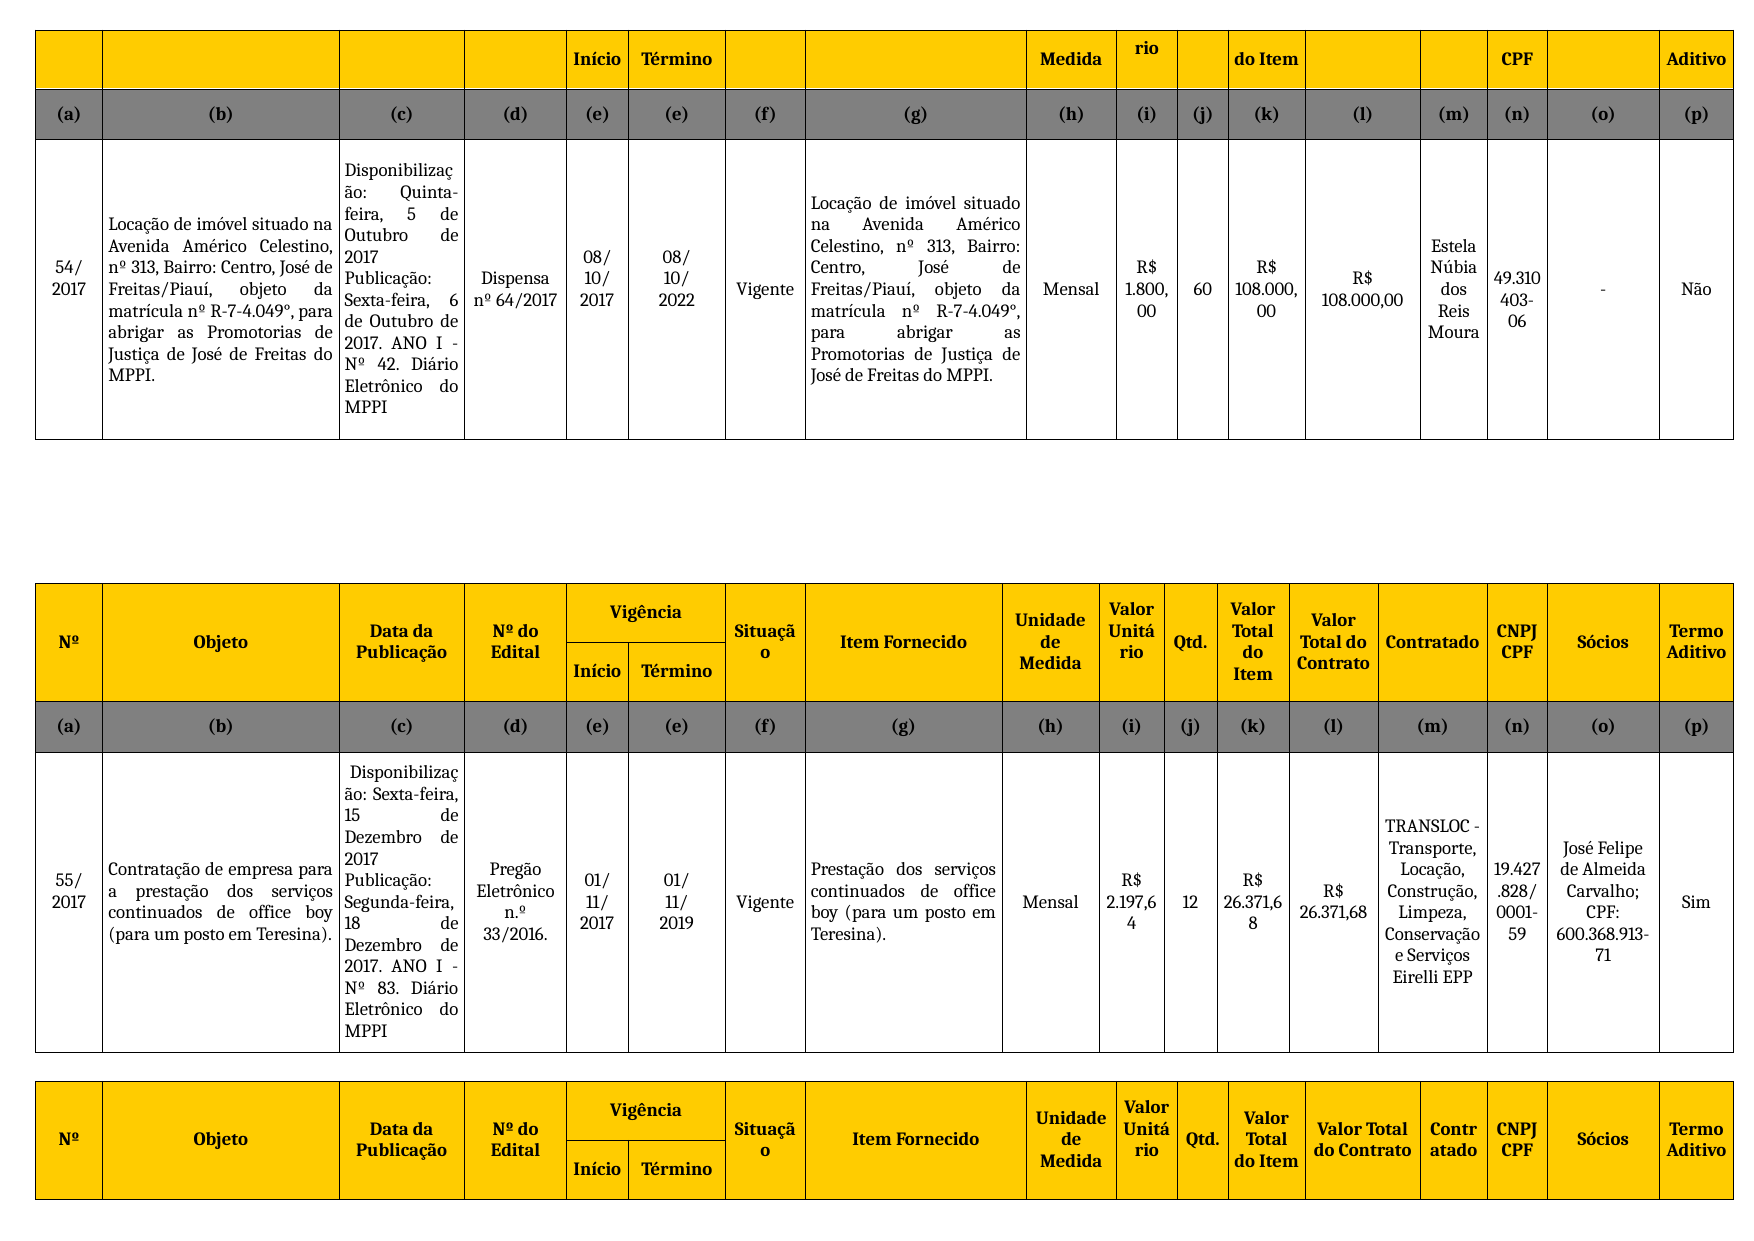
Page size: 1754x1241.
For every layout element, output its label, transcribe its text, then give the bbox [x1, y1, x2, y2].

table_cell (a) [36, 90, 102, 139]
table_header CNPJ CPF [1488, 584, 1547, 701]
table_cell (h) [1027, 90, 1116, 139]
table_header [340, 31, 464, 88]
table_header Vigência [567, 584, 725, 642]
table_cell (i) [1100, 702, 1164, 752]
table_header [1178, 31, 1228, 88]
table_header Item Fornecido [806, 1082, 1026, 1199]
table_cell (h) [1003, 702, 1099, 752]
table_header [806, 31, 1026, 88]
table_header Situação [726, 1082, 805, 1199]
table_cell Prestação dos serviços continuados de office boy (para um posto em Teresina). [806, 753, 1002, 1052]
table_cell (b) [103, 702, 339, 752]
table_cell Locação de imóvel situado na Avenida Américo Celestino, nº 313, Bairro: Centro, José de Freitas/Piauí, objeto da matrícula nº R-7-4.049°, para abrigar as Promotorias de Justiça de José de Freitas do MPPI. [103, 140, 339, 439]
table_cell R$ 108.000,00 [1306, 140, 1420, 439]
table_header Valor Unitário [1117, 1082, 1177, 1199]
table_cell Início [567, 31, 628, 88]
table_header Nº [36, 584, 102, 701]
table_cell (k) [1218, 702, 1289, 752]
table_cell (e) [567, 90, 628, 139]
table_cell Término [629, 31, 725, 88]
table_header Contratado [1421, 1082, 1487, 1199]
table_cell 54/ 2017 [36, 140, 102, 439]
table_cell (n) [1488, 90, 1547, 139]
table_cell (n) [1488, 702, 1547, 752]
table_cell (p) [1660, 702, 1733, 752]
table_cell Locação de imóvel situado na Avenida Américo Celestino, nº 313, Bairro: Centro, José de Freitas/Piauí, objeto da matrícula nº R-7-4.049°, para abrigar as Promotorias de Justiça de José de Freitas do MPPI. [806, 140, 1026, 439]
table_cell (i) [1117, 90, 1177, 139]
table_cell (a) [36, 702, 102, 752]
table_cell Vigente [726, 753, 805, 1052]
table_cell (d) [465, 90, 566, 139]
table_header Valor Total do Item [1218, 584, 1289, 701]
table_cell Contratação de empresa para a prestação dos serviços continuados de office boy (para um posto em Teresina). [103, 753, 339, 1052]
table_cell (d) [465, 702, 566, 752]
table_header Contratado [1379, 584, 1487, 701]
table_cell (k) [1229, 90, 1305, 139]
table_cell (l) [1290, 702, 1378, 752]
table_cell Vigente [726, 140, 805, 439]
table_cell (e) [567, 702, 628, 752]
table_cell Não [1660, 140, 1733, 439]
table_header Situação [726, 584, 805, 701]
table_cell (g) [806, 90, 1026, 139]
table_cell (m) [1379, 702, 1487, 752]
table_cell R$ 108.000,00 [1229, 140, 1305, 439]
table_cell Início [567, 1141, 628, 1199]
table_cell 01/ 11/ 2019 [629, 753, 725, 1052]
table_cell José Felipe de Almeida Carvalho; CPF: 600.368.913-71 [1548, 753, 1659, 1052]
table_cell (c) [340, 702, 464, 752]
table_cell 01/ 11/ 2017 [567, 753, 628, 1052]
table_cell R$ 2.197,64 [1100, 753, 1164, 1052]
table_cell TRANSLOC - Transporte, Locação, Construção, Limpeza, Conservação e Serviços Eirelli EPP [1379, 753, 1487, 1052]
table_cell 12 [1165, 753, 1217, 1052]
table_header [726, 31, 805, 88]
table_cell (o) [1548, 702, 1659, 752]
table_header [103, 31, 339, 88]
table_cell Mensal [1027, 140, 1116, 439]
table_cell (e) [629, 702, 725, 752]
table_header Termo Aditivo [1660, 584, 1733, 701]
table_cell (b) [103, 90, 339, 139]
table_header rio [1117, 31, 1177, 88]
table_header Vigência [567, 1082, 725, 1140]
table_cell Estela Núbia dos Reis Moura [1421, 140, 1487, 439]
table_header Data da Publicação [340, 1082, 464, 1199]
table_cell (j) [1178, 90, 1228, 139]
table_cell Mensal [1003, 753, 1099, 1052]
table_header Unidade de Medida [1027, 1082, 1116, 1199]
table_header Medida [1027, 31, 1116, 88]
table_header CPF [1488, 31, 1547, 88]
table_cell Término [629, 643, 725, 701]
table_cell (p) [1660, 90, 1733, 139]
table_cell (e) [629, 90, 725, 139]
table_header Objeto [103, 584, 339, 701]
table_header Unidade de Medida [1003, 584, 1099, 701]
table_header Valor Total do Contrato [1306, 1082, 1420, 1199]
table_header Nº [36, 1082, 102, 1199]
table_cell (o) [1548, 90, 1659, 139]
table_header Item Fornecido [806, 584, 1002, 701]
table_header Nº do Edital [465, 1082, 566, 1199]
table_header Valor Total do Item [1229, 1082, 1305, 1199]
table_cell Término [629, 1141, 725, 1199]
table_cell Sim [1660, 753, 1733, 1052]
table_cell Disponibilização: Quinta-feira, 5 de Outubro de 2017 Publicação: Sexta-feira, 6 de Outubro de 2017. ANO I - Nº 42. Diário Eletrônico do MPPI [340, 140, 464, 439]
table_header Qtd. [1178, 1082, 1228, 1199]
table_cell (j) [1165, 702, 1217, 752]
table_cell 08/ 10/ 2017 [567, 140, 628, 439]
table_cell R$ 1.800,00 [1117, 140, 1177, 439]
table_header Valor Total do Contrato [1290, 584, 1378, 701]
table_header CNPJ CPF [1488, 1082, 1547, 1199]
table_header [1306, 31, 1420, 88]
table_cell 55/ 2017 [36, 753, 102, 1052]
table_cell R$ 26.371,68 [1218, 753, 1289, 1052]
table_cell (c) [340, 90, 464, 139]
table_cell 49.310403-06 [1488, 140, 1547, 439]
table_cell (f) [726, 90, 805, 139]
table_header Sócios [1548, 1082, 1659, 1199]
table_cell 60 [1178, 140, 1228, 439]
table_header Sócios [1548, 584, 1659, 701]
table_cell Pregão Eletrônico n.º 33/2016. [465, 753, 566, 1052]
table_header Aditivo [1660, 31, 1733, 88]
table_cell (f) [726, 702, 805, 752]
table_cell Dispensa nº 64/2017 [465, 140, 566, 439]
table_header [36, 31, 102, 88]
table_cell 08/ 10/ 2022 [629, 140, 725, 439]
table_header [1421, 31, 1487, 88]
table_header [465, 31, 566, 88]
table_cell (m) [1421, 90, 1487, 139]
table_cell (l) [1306, 90, 1420, 139]
table_cell Início [567, 643, 628, 701]
table_cell R$ 26.371,68 [1290, 753, 1378, 1052]
table_header Termo Aditivo [1660, 1082, 1733, 1199]
table_cell Disponibilização: Sexta-feira, 15 de Dezembro de 2017 Publicação: Segunda-feira, 18 de Dezembro de 2017. ANO I - Nº 83. Diário Eletrônico do MPPI [340, 753, 464, 1052]
table_cell (g) [806, 702, 1002, 752]
table_header Valor Unitário [1100, 584, 1164, 701]
table_cell - [1548, 140, 1659, 439]
table_header [1548, 31, 1659, 88]
table_header do Item [1229, 31, 1305, 88]
table_header Nº do Edital [465, 584, 566, 701]
table_header Objeto [103, 1082, 339, 1199]
table_header Qtd. [1165, 584, 1217, 701]
table_cell 19.427.828/0001-59 [1488, 753, 1547, 1052]
table_header Data da Publicação [340, 584, 464, 701]
